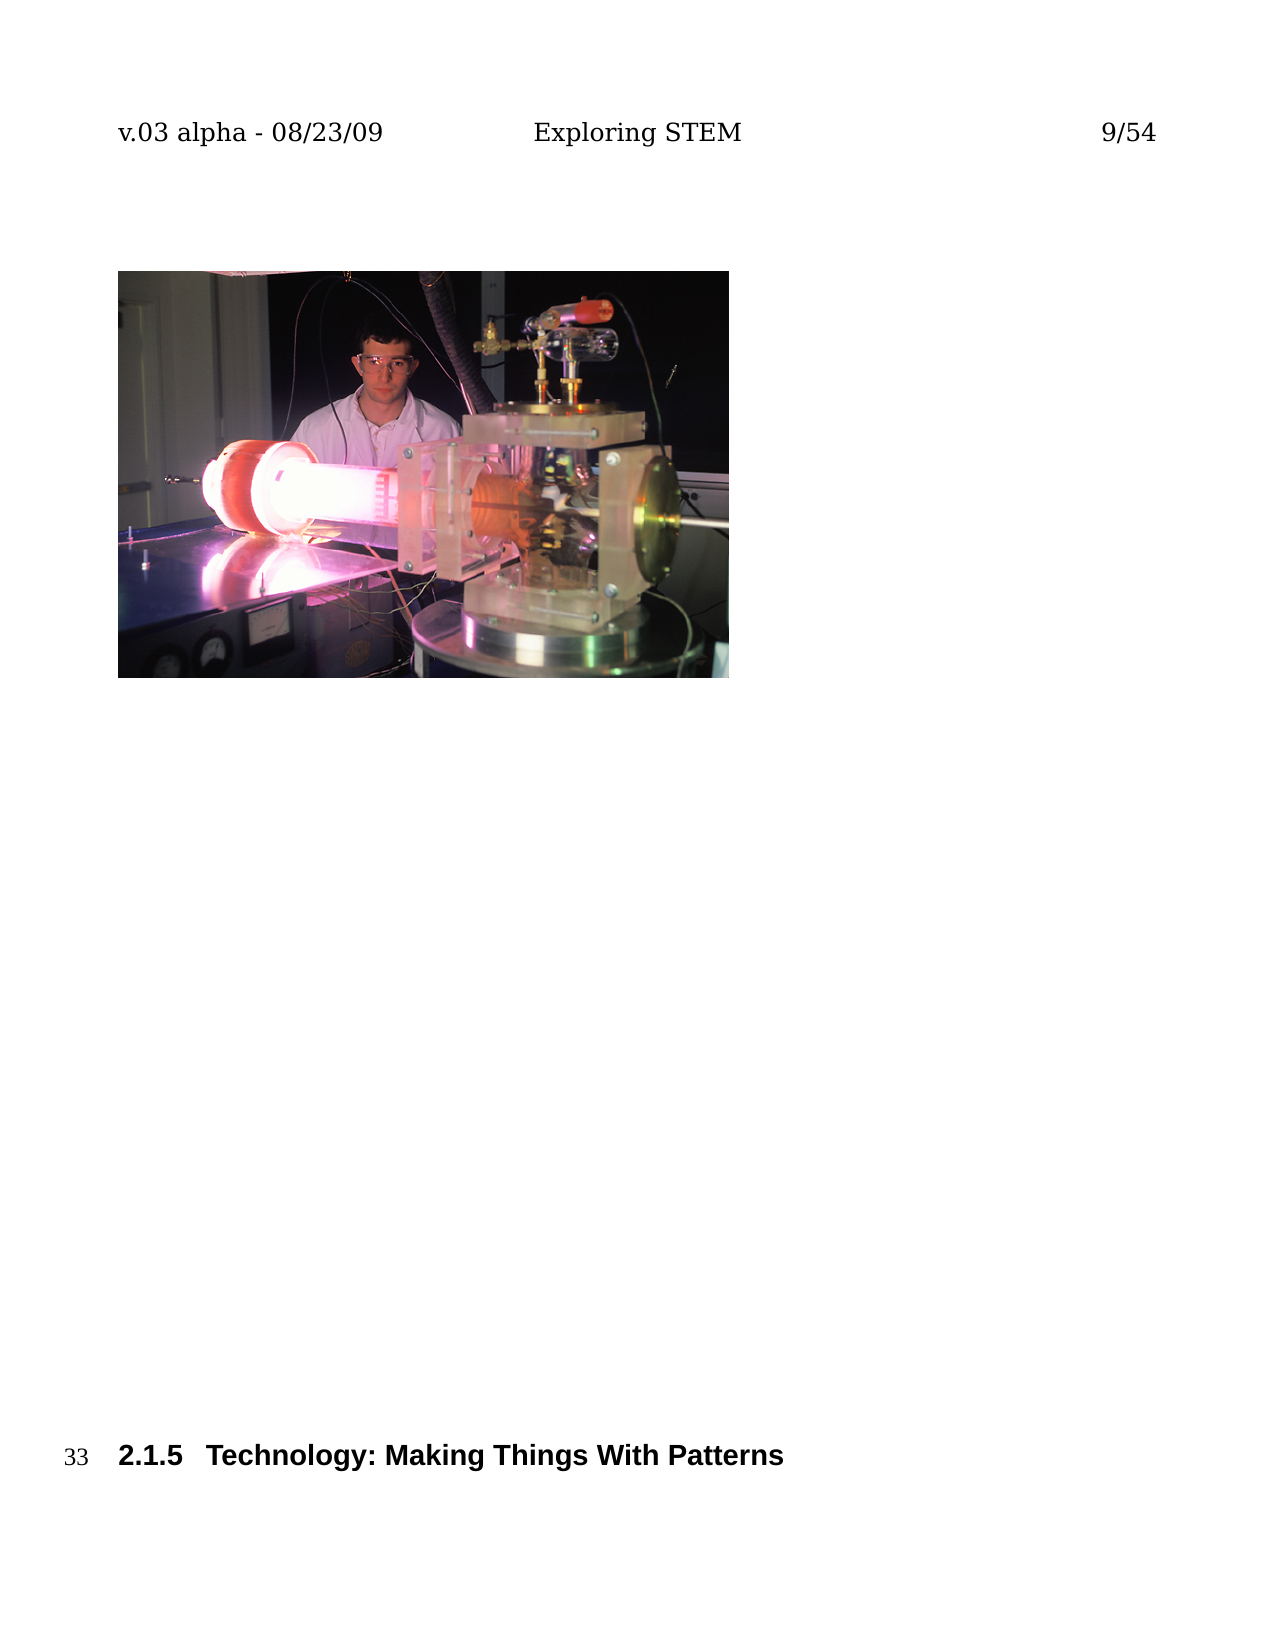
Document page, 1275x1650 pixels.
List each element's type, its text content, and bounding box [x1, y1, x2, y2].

subtitle Technology: Making Things With Patterns [118, 1437, 1157, 1471]
picture [118, 271, 729, 678]
